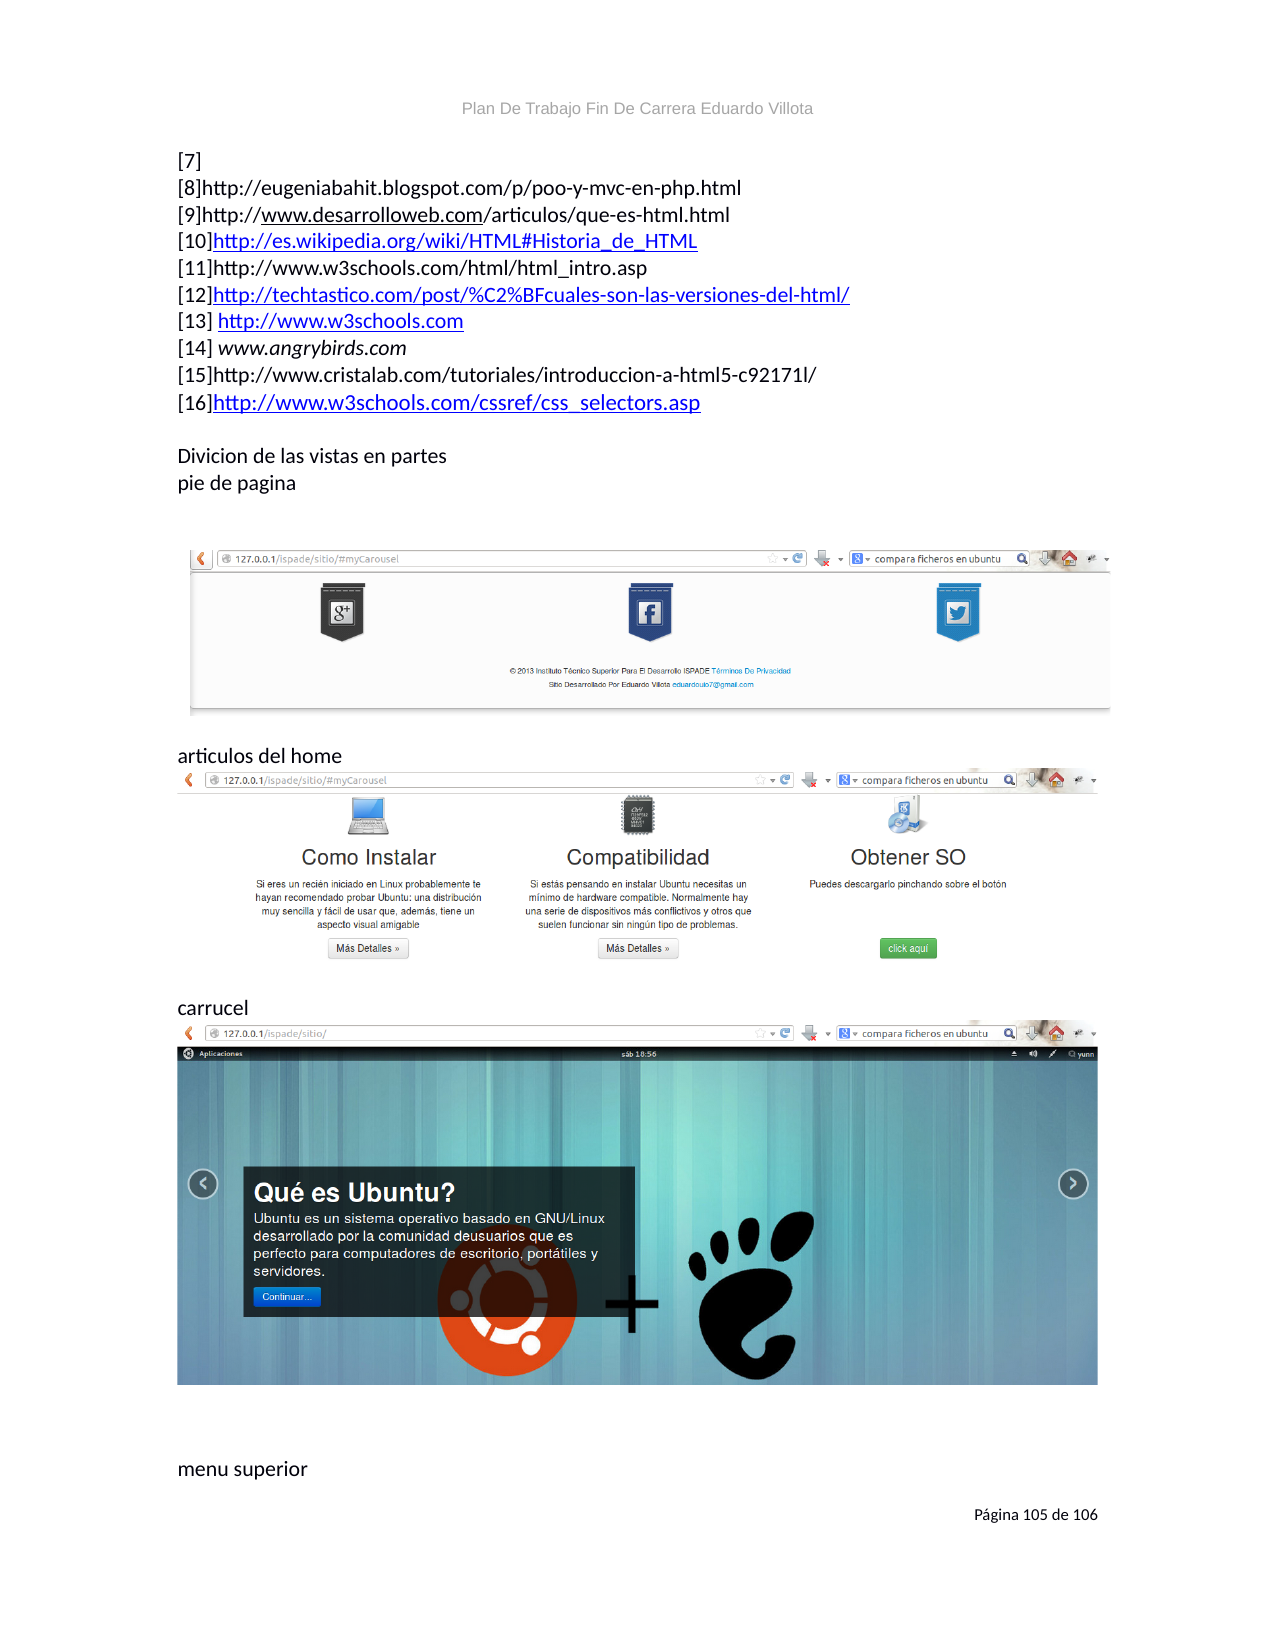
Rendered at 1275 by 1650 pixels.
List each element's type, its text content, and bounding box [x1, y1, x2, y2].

text menu superior [177, 1455, 1098, 1482]
text [12]http://techtastico.com/post/%C2%BFcuales-son-las-versiones-del-html/ [177, 281, 1098, 308]
text articulos del home [177, 742, 1098, 768]
text [15]http://www.cristalab.com/tutoriales/introduccion-a-html5-c92171l/ [177, 361, 1098, 388]
text [11]http://www.w3schools.com/html/html_intro.asp [177, 254, 1098, 281]
text [7] [177, 148, 1098, 174]
text [13] http://www.w3schools.com [177, 308, 1098, 334]
text pie de pagina [177, 469, 1098, 496]
picture [190, 550, 1111, 716]
text [10]http://es.wikipedia.org/wiki/HTML#Historia_de_HTML [177, 228, 1098, 254]
text Divicion de las vistas en partes [177, 442, 1098, 469]
text [8]http://eugeniabahit.blogspot.com/p/poo-y-mvc-en-php.html [177, 174, 1098, 201]
picture [177, 768, 1098, 994]
picture [177, 1020, 1098, 1402]
text [9]http://www.desarrolloweb.com/articulos/que-es-html.html [177, 201, 1098, 228]
text carrucel [177, 994, 1098, 1020]
text [16]http://www.w3schools.com/cssref/css_selectors.asp [177, 388, 1098, 416]
text [14] www.angrybirds.com [177, 334, 1098, 361]
